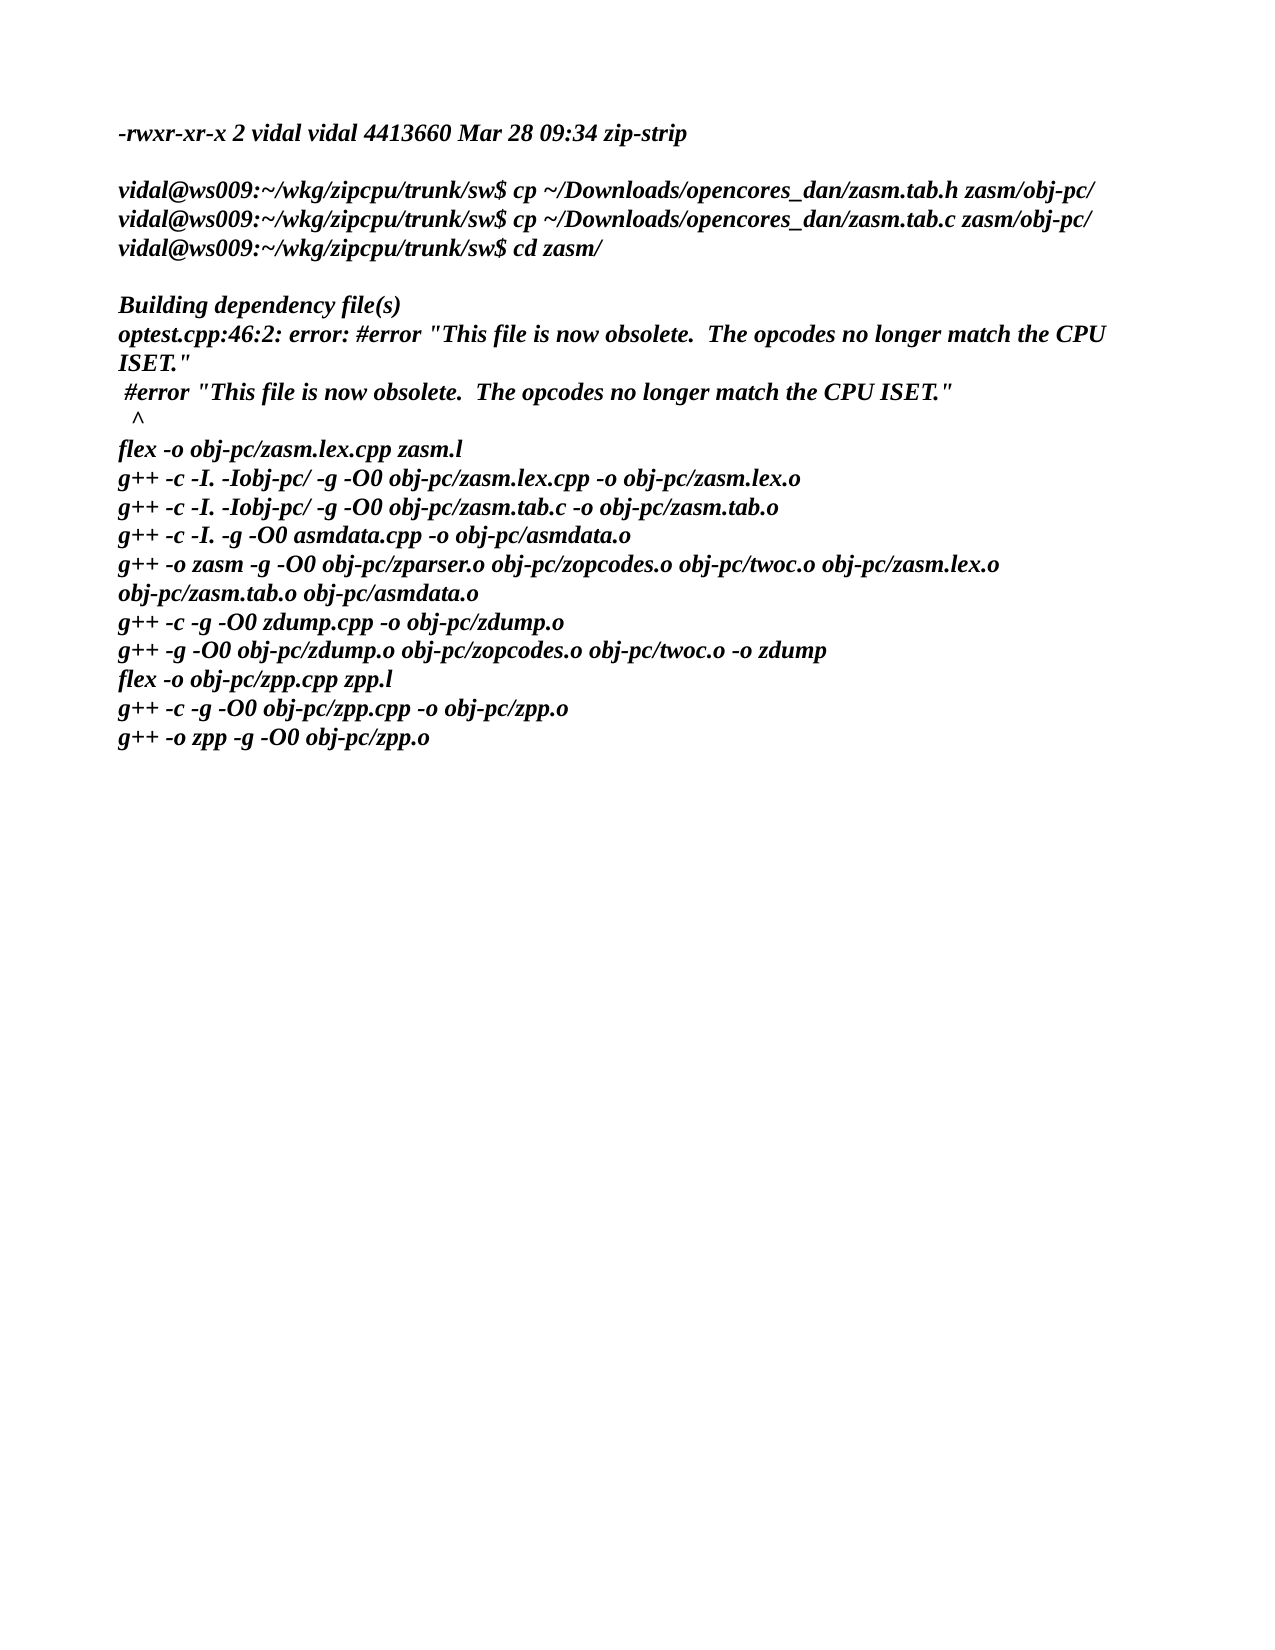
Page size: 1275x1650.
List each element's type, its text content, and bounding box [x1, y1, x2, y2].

text -rwxr-xr-x 2 vidal vidal 4413660 Mar 28 09:34 zip-strip [118, 118, 1157, 147]
text g++ -o zasm -g -O0 obj-pc/zparser.o obj-pc/zopcodes.o obj-pc/twoc.o obj-pc/zasm.lex.o obj-pc/zasm.tab.o obj-pc/asmdata.o [118, 549, 1157, 607]
text g++ -c -g -O0 zdump.cpp -o obj-pc/zdump.o [118, 607, 1157, 636]
text ^ [118, 406, 1157, 434]
text vidal@ws009:~/wkg/zipcpu/trunk/sw$ cp ~/Downloads/opencores_dan/zasm.tab.h zasm/obj-pc/ [118, 176, 1157, 204]
text g++ -g -O0 obj-pc/zdump.o obj-pc/zopcodes.o obj-pc/twoc.o -o zdump [118, 636, 1157, 664]
text #error "This file is now obsolete. The opcodes no longer match the CPU ISET." [118, 377, 1157, 406]
text g++ -c -g -O0 obj-pc/zpp.cpp -o obj-pc/zpp.o [118, 693, 1157, 722]
text flex -o obj-pc/zasm.lex.cpp zasm.l [118, 434, 1157, 463]
text flex -o obj-pc/zpp.cpp zpp.l [118, 664, 1157, 693]
text vidal@ws009:~/wkg/zipcpu/trunk/sw$ cp ~/Downloads/opencores_dan/zasm.tab.c zasm/obj-pc/ [118, 204, 1157, 233]
text g++ -c -I. -g -O0 asmdata.cpp -o obj-pc/asmdata.o [118, 521, 1157, 549]
text optest.cpp:46:2: error: #error "This file is now obsolete. The opcodes no longer match the CPU ISET." [118, 319, 1157, 377]
text g++ -c -I. -Iobj-pc/ -g -O0 obj-pc/zasm.tab.c -o obj-pc/zasm.tab.o [118, 492, 1157, 521]
text Building dependency file(s) [118, 291, 1157, 319]
text g++ -c -I. -Iobj-pc/ -g -O0 obj-pc/zasm.lex.cpp -o obj-pc/zasm.lex.o [118, 463, 1157, 492]
text vidal@ws009:~/wkg/zipcpu/trunk/sw$ cd zasm/ [118, 233, 1157, 262]
text g++ -o zpp -g -O0 obj-pc/zpp.o [118, 722, 1157, 751]
